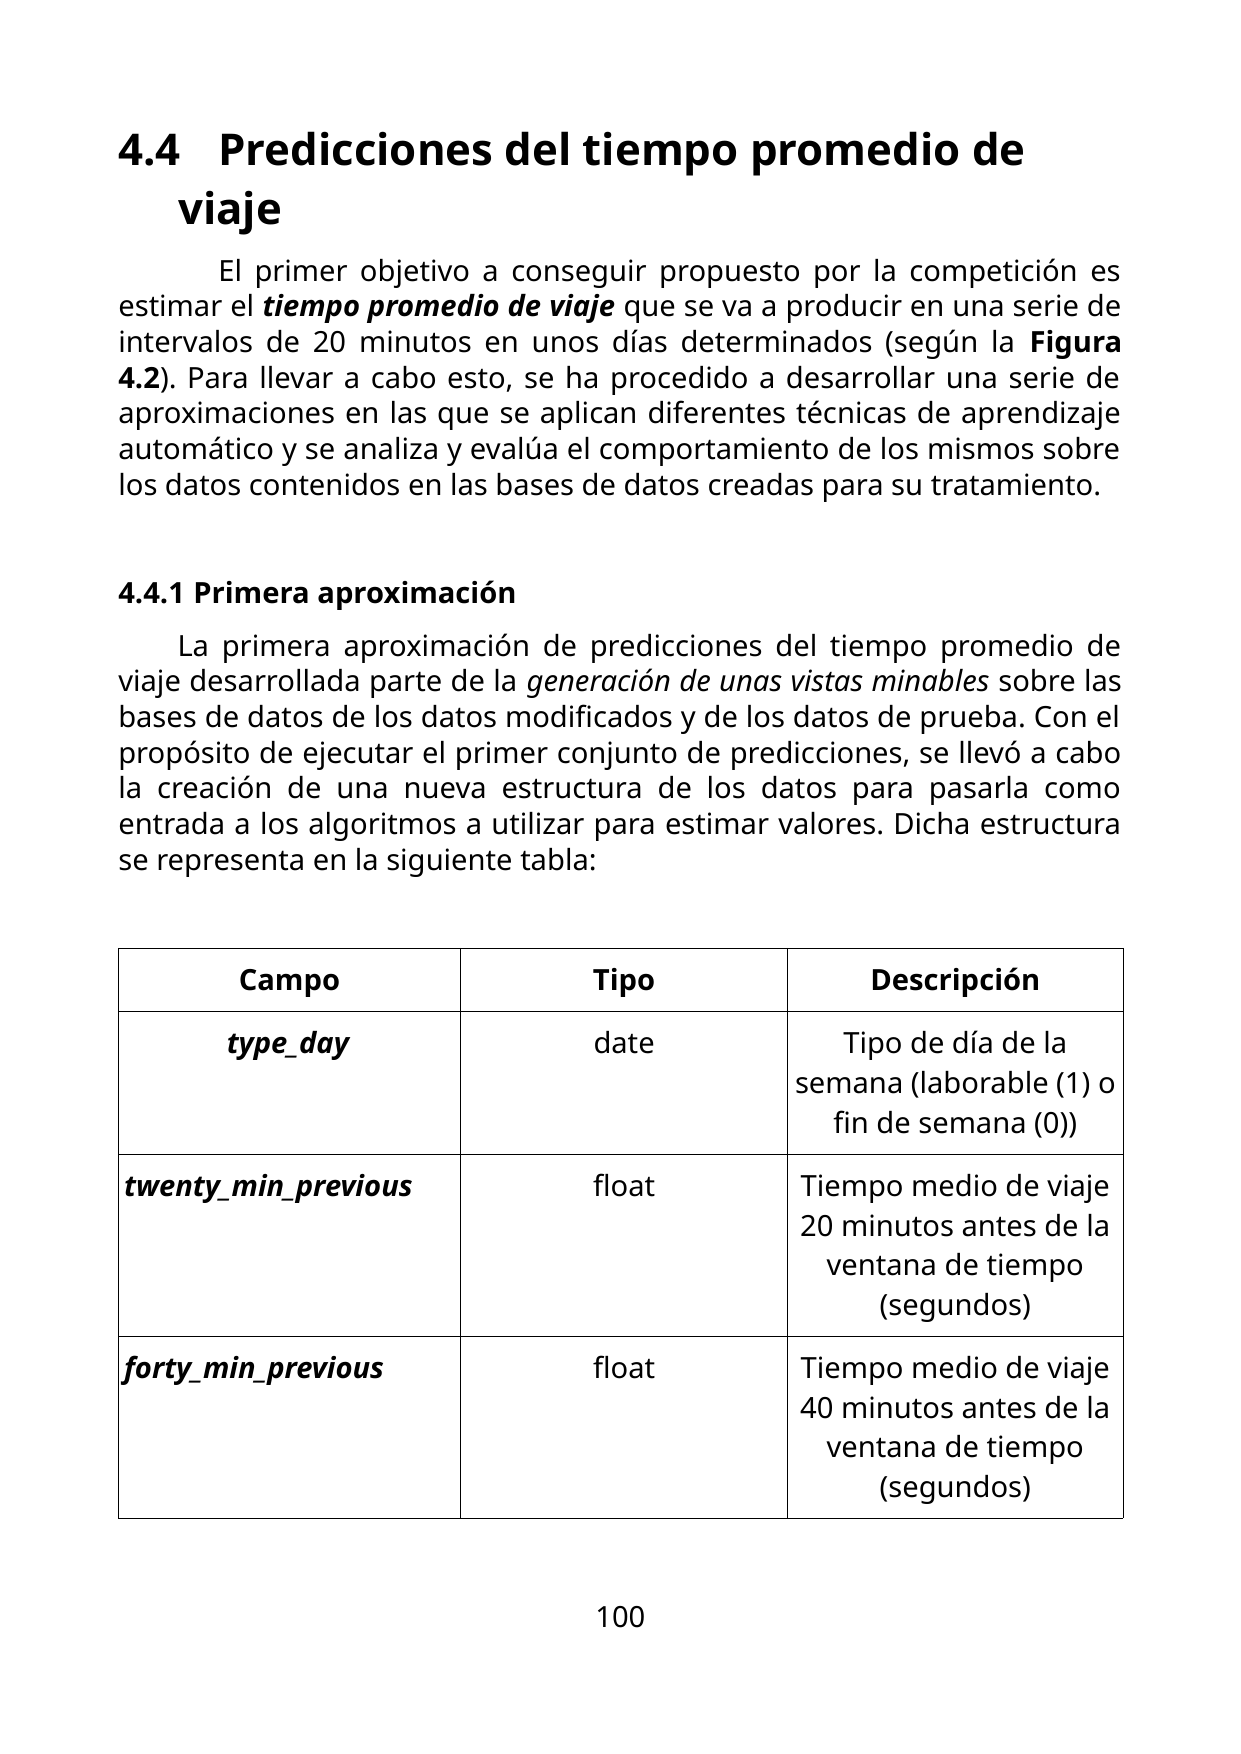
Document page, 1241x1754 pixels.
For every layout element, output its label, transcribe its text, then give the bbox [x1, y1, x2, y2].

text La primera aproximación de predicciones del tiempo promedio de viaje desarrollada parte de la generación de unas vistas minables sobre las bases de datos de los datos modificados y de los datos de prueba. Con el propósito de ejecutar el primer conjunto de predicciones, se llevó a cabo la creación de una nueva estructura de los datos para pasarla como entrada a los algoritmos a utilizar para estimar valores. Dicha estructura se representa en la siguiente tabla: [118, 625, 1122, 879]
table_header Tipo [461, 949, 787, 1011]
table_cell float [461, 1155, 787, 1336]
table_cell twenty_min_previous [119, 1155, 460, 1336]
table_cell float [461, 1337, 787, 1518]
table_cell Tipo de día de la semana (laborable (1) o fin de semana (0)) [788, 1012, 1123, 1153]
table_header Campo [119, 949, 460, 1011]
table_cell Tiempo medio de viaje 40 minutos antes de la ventana de tiempo (segundos) [788, 1337, 1123, 1518]
table_cell type_day [119, 1012, 460, 1153]
table_cell forty_min_previous [119, 1337, 460, 1518]
subtitle Primera aproximación [118, 573, 1122, 612]
table_header Descripción [788, 949, 1123, 1011]
subtitle Predicciones del tiempo promedio de viaje [118, 118, 1122, 237]
table_cell date [461, 1012, 787, 1153]
text El primer objetivo a conseguir propuesto por la competición es estimar el tiempo promedio de viaje que se va a producir en una serie de intervalos de 20 minutos en unos días determinados (según la Figura 4.2). Para llevar a cabo esto, se ha procedido a desarrollar una serie de aproximaciones en las que se aplican diferentes técnicas de aprendizaje automático y se analiza y evalúa el comportamiento de los mismos sobre los datos contenidos en las bases de datos creadas para su tratamiento. [118, 250, 1122, 504]
table_cell Tiempo medio de viaje 20 minutos antes de la ventana de tiempo (segundos) [788, 1155, 1123, 1336]
